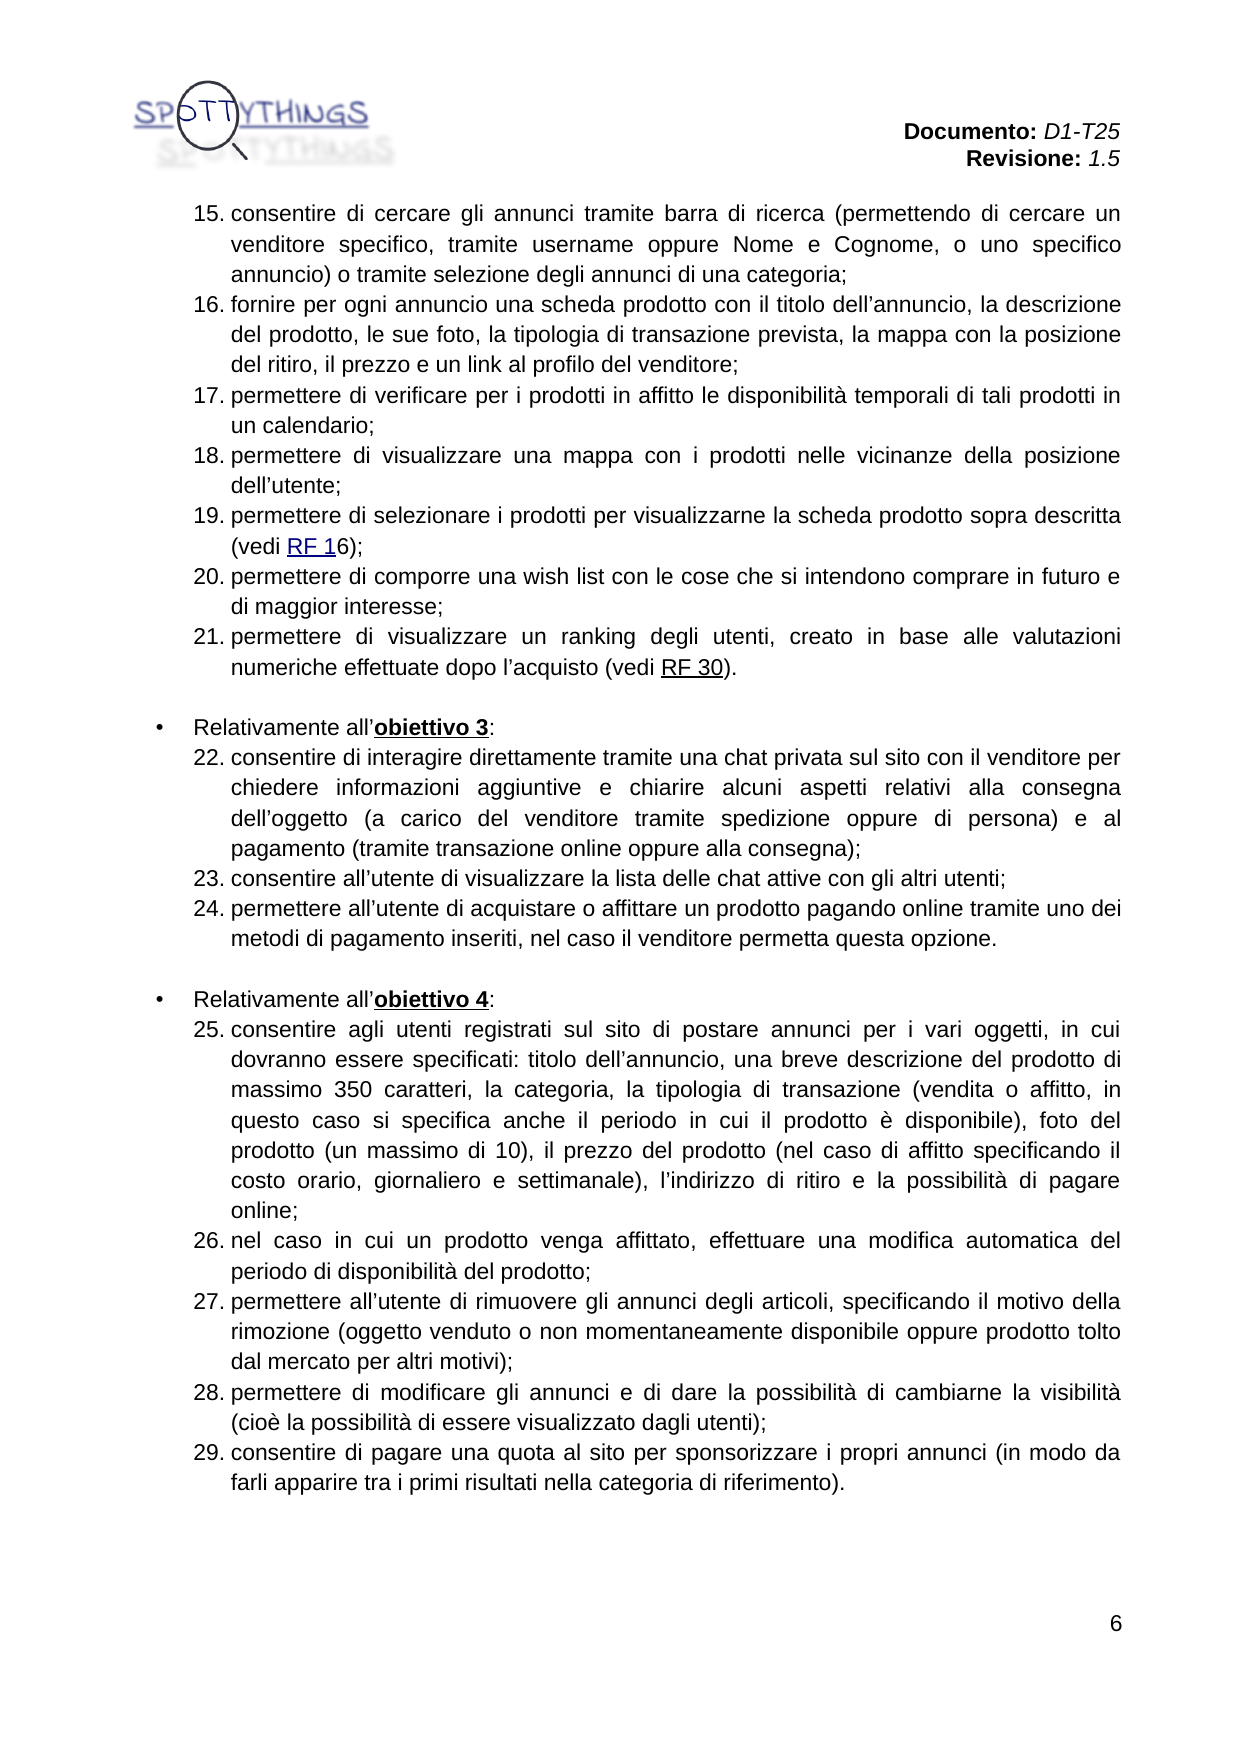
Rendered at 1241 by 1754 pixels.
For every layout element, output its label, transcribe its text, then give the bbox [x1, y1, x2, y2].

picture [123, 73, 399, 187]
list permettere di comporre una wish list con le cose che si intendono comprare in futuro e di maggior interesse; [193, 563, 1122, 619]
list nel caso in cui un prodotto venga affittato, effettuare una modifica automatica del periodo di disponibilità del prodotto; [193, 1227, 1122, 1284]
list Relativamente all’obiettivo 4: [156, 986, 1122, 1012]
list consentire di interagire direttamente tramite una chat privata sul sito con il venditore per chiedere informazioni aggiuntive e chiarire alcuni aspetti relativi alla consegna dell’oggetto (a carico del venditore tramite spedizione oppure di persona) e al pagamento (tramite transazione online oppure alla consegna); [193, 744, 1122, 861]
list Relativamente all’obiettivo 3: [156, 714, 1122, 740]
list consentire agli utenti registrati sul sito di postare annunci per i vari oggetti, in cui dovranno essere specificati: titolo dell’annuncio, una breve descrizione del prodotto di massimo 350 caratteri, la categoria, la tipologia di transazione (vendita o affitto, in questo caso si specifica anche il periodo in cui il prodotto è disponibile), foto del prodotto (un massimo di 10), il prezzo del prodotto (nel caso di affitto specificando il costo orario, giornaliero e settimanale), l’indirizzo di ritiro e la possibilità di pagare online; [193, 1016, 1122, 1223]
list permettere all’utente di rimuovere gli annunci degli articoli, specificando il motivo della rimozione (oggetto venduto o non momentaneamente disponibile oppure prodotto tolto dal mercato per altri motivi); [193, 1288, 1122, 1374]
list permettere di modificare gli annunci e di dare la possibilità di cambiarne la visibilità (cioè la possibilità di essere visualizzato dagli utenti); [193, 1378, 1122, 1435]
list consentire all’utente di visualizzare la lista delle chat attive con gli altri utenti; [193, 865, 1122, 891]
list consentire di cercare gli annunci tramite barra di ricerca (permettendo di cercare un venditore specifico, tramite username oppure Nome e Cognome, o uno specifico annuncio) o tramite selezione degli annunci di una categoria; [193, 200, 1122, 287]
list fornire per ogni annuncio una scheda prodotto con il titolo dell’annuncio, la descrizione del prodotto, le sue foto, la tipologia di transazione prevista, la mappa con la posizione del ritiro, il prezzo e un link al profilo del venditore; [193, 291, 1122, 378]
list permettere all’utente di acquistare o affittare un prodotto pagando online tramite uno dei metodi di pagamento inseriti, nel caso il venditore permetta questa opzione. [193, 895, 1122, 952]
list permettere di visualizzare un ranking degli utenti, creato in base alle valutazioni numeriche effettuate dopo l’acquisto (vedi RF 30). [193, 623, 1122, 680]
list consentire di pagare una quota al sito per sponsorizzare i propri annunci (in modo da farli apparire tra i primi risultati nella categoria di riferimento). [193, 1439, 1122, 1495]
list permettere di verificare per i prodotti in affitto le disponibilità temporali di tali prodotti in un calendario; [193, 382, 1122, 438]
list permettere di selezionare i prodotti per visualizzarne la scheda prodotto sopra descritta (vedi RF 16); [193, 502, 1122, 559]
list permettere di visualizzare una mappa con i prodotti nelle vicinanze della posizione dell’utente; [193, 442, 1122, 498]
